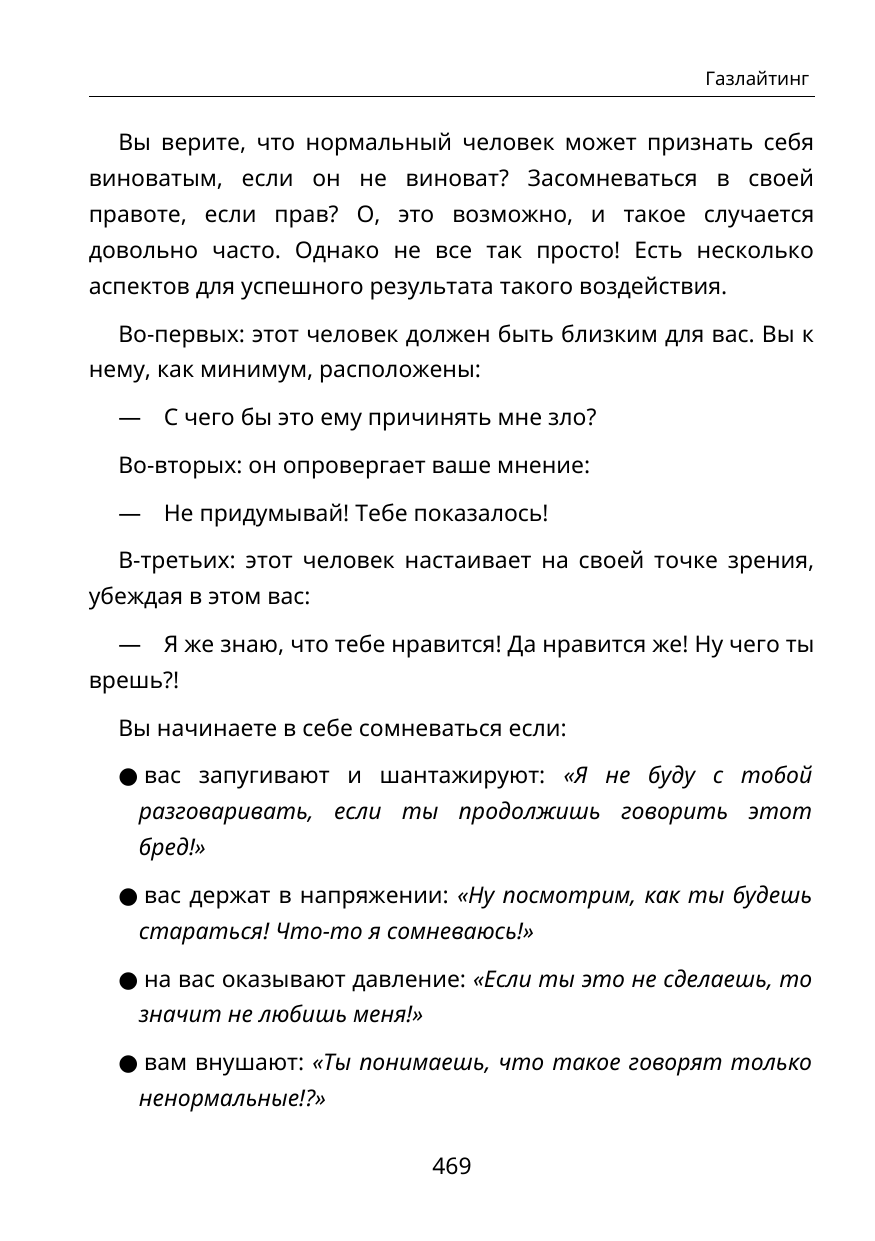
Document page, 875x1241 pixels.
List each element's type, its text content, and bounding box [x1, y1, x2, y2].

list вас запугивают и шантажируют: «Я не буду с тобой разговаривать, если ты продолжишь говорить этот бред!» [118, 759, 815, 862]
list вам внушают: «Ты понимаешь, что такое говорят только ненормальные!?» [118, 1046, 815, 1113]
text Вы начинаете в себе сомневаться если: [88, 712, 815, 743]
list Я же знаю, что тебе нравится! Да нравится же! Ну чего ты врешь?! [88, 628, 815, 695]
text В-третьих: этот человек настаивает на своей точке зрения, убеждая в этом вас: [88, 544, 815, 611]
list Не придумывай! Тебе показалось! [88, 497, 815, 528]
list вас держат в напряжении: «Ну посмотрим, как ты будешь стараться! Что-то я сомневаюсь!» [118, 879, 815, 946]
text Во-вторых: он опровергает ваше мнение: [88, 449, 815, 480]
text Во-первых: этот человек должен быть близким для вас. Вы к нему, как минимум, расположены: [88, 317, 815, 385]
list С чего бы это ему причинять мне зло? [88, 401, 815, 432]
list на вас оказывают давление: «Если ты это не сделаешь, то значит не любишь меня!» [118, 962, 815, 1030]
text Вы верите, что нормальный человек может признать себя виноватым, если он не виноват? Засомневаться в своей правоте, если прав? О, это возможно, и такое случается довольно часто. Однако не все так просто! Есть несколько аспектов для успешного результата такого воздействия. [88, 126, 815, 301]
